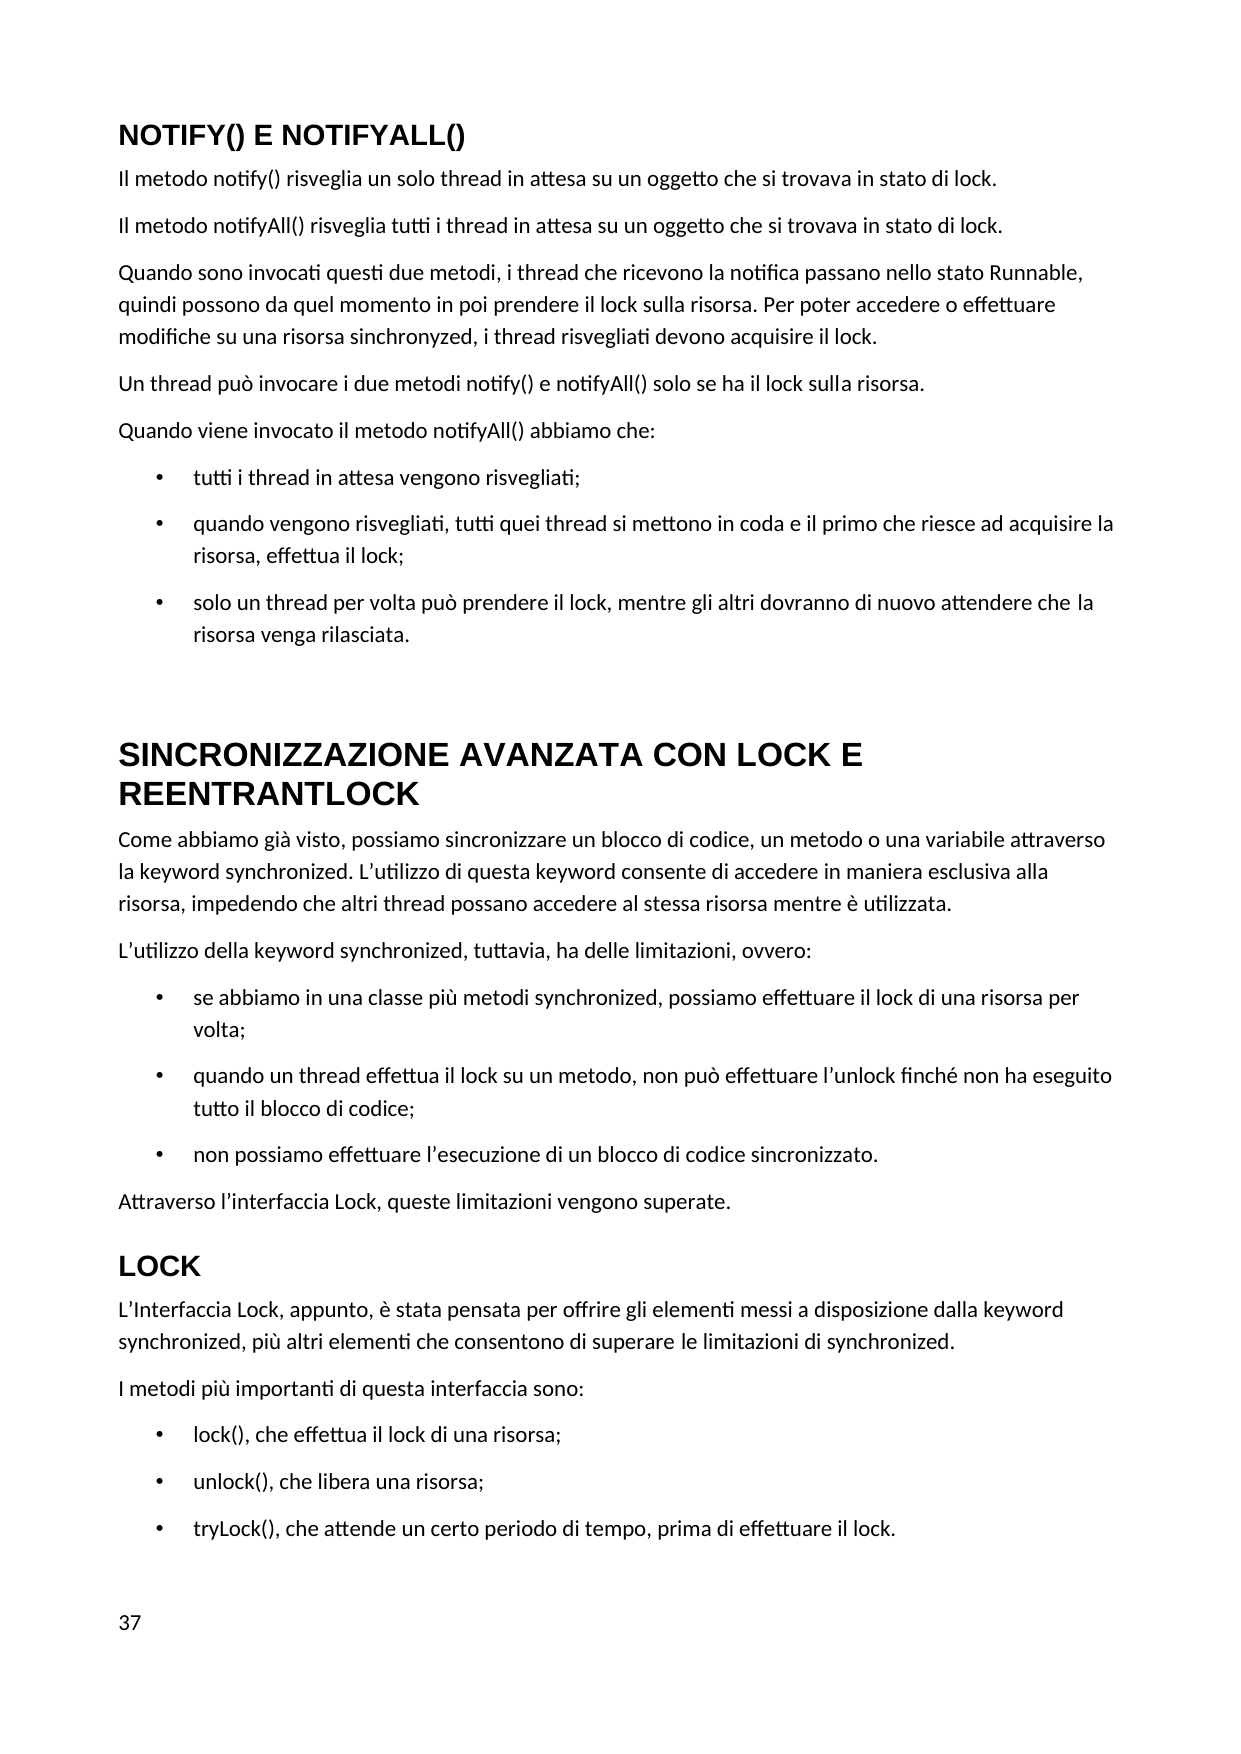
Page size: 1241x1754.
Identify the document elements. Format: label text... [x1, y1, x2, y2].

list tutti i thread in attesa vengono risvegliati; [156, 463, 1122, 491]
list non possiamo effettuare l’esecuzione di un blocco di codice sincronizzato. [156, 1141, 1122, 1168]
text Quando viene invocato il metodo notifyAll() abbiamo che: [118, 416, 1122, 444]
text Come abbiamo già visto, possiamo sincronizzare un blocco di codice, un metodo o una variabile attraverso la keyword synchronized. L’utilizzo di questa keyword consente di accedere in maniera esclusiva alla risorsa, impedendo che altri thread possano accedere al stessa risorsa mentre è utilizzata. [118, 825, 1122, 917]
subtitle SINCRONIZZAZIONE AVANZATA CON LOCK E REENTRANTLOCK [118, 735, 1122, 812]
list lock(), che effettua il lock di una risorsa; [156, 1421, 1122, 1449]
list solo un thread per volta può prendere il lock, mentre gli altri dovranno di nuovo attendere che la risorsa venga rilasciata. [156, 588, 1122, 648]
text Quando sono invocati questi due metodi, i thread che ricevono la notifica passano nello stato Runnable, quindi possono da quel momento in poi prendere il lock sulla risorsa. Per poter accedere o effettuare modifiche su una risorsa sinchronyzed, i thread risvegliati devono acquisire il lock. [118, 258, 1122, 350]
list unlock(), che libera una risorsa; [156, 1467, 1122, 1495]
text L’utilizzo della keyword synchronized, tuttavia, ha delle limitazioni, ovvero: [118, 936, 1122, 964]
list tryLock(), che attende un certo periodo di tempo, prima di effettuare il lock. [156, 1514, 1122, 1542]
text L’Interfaccia Lock, appunto, è stata pensata per offrire gli elementi messi a disposizione dalla keyword synchronized, più altri elementi che consentono di superare le limitazioni di synchronized. [118, 1295, 1122, 1355]
text Un thread può invocare i due metodi notify() e notifyAll() solo se ha il lock sulla risorsa. [118, 369, 1122, 397]
list se abbiamo in una classe più metodi synchronized, possiamo effettuare il lock di una risorsa per volta; [156, 983, 1122, 1043]
list quando vengono risvegliati, tutti quei thread si mettono in coda e il primo che riesce ad acquisire la risorsa, effettua il lock; [156, 509, 1122, 569]
text Il metodo notifyAll() risveglia tutti i thread in attesa su un oggetto che si trovava in stato di lock. [118, 211, 1122, 239]
text Il metodo notify() risveglia un solo thread in attesa su un oggetto che si trovava in stato di lock. [118, 164, 1122, 192]
list quando un thread effettua il lock su un metodo, non può effettuare l’unlock finché non ha eseguito tutto il blocco di codice; [156, 1062, 1122, 1122]
subtitle LOCK [118, 1249, 1122, 1282]
text I metodi più importanti di questa interfaccia sono: [118, 1374, 1122, 1402]
subtitle NOTIFY() E NOTIFYALL() [118, 118, 1122, 152]
text Attraverso l’interfaccia Lock, queste limitazioni vengono superate. [118, 1187, 1122, 1215]
